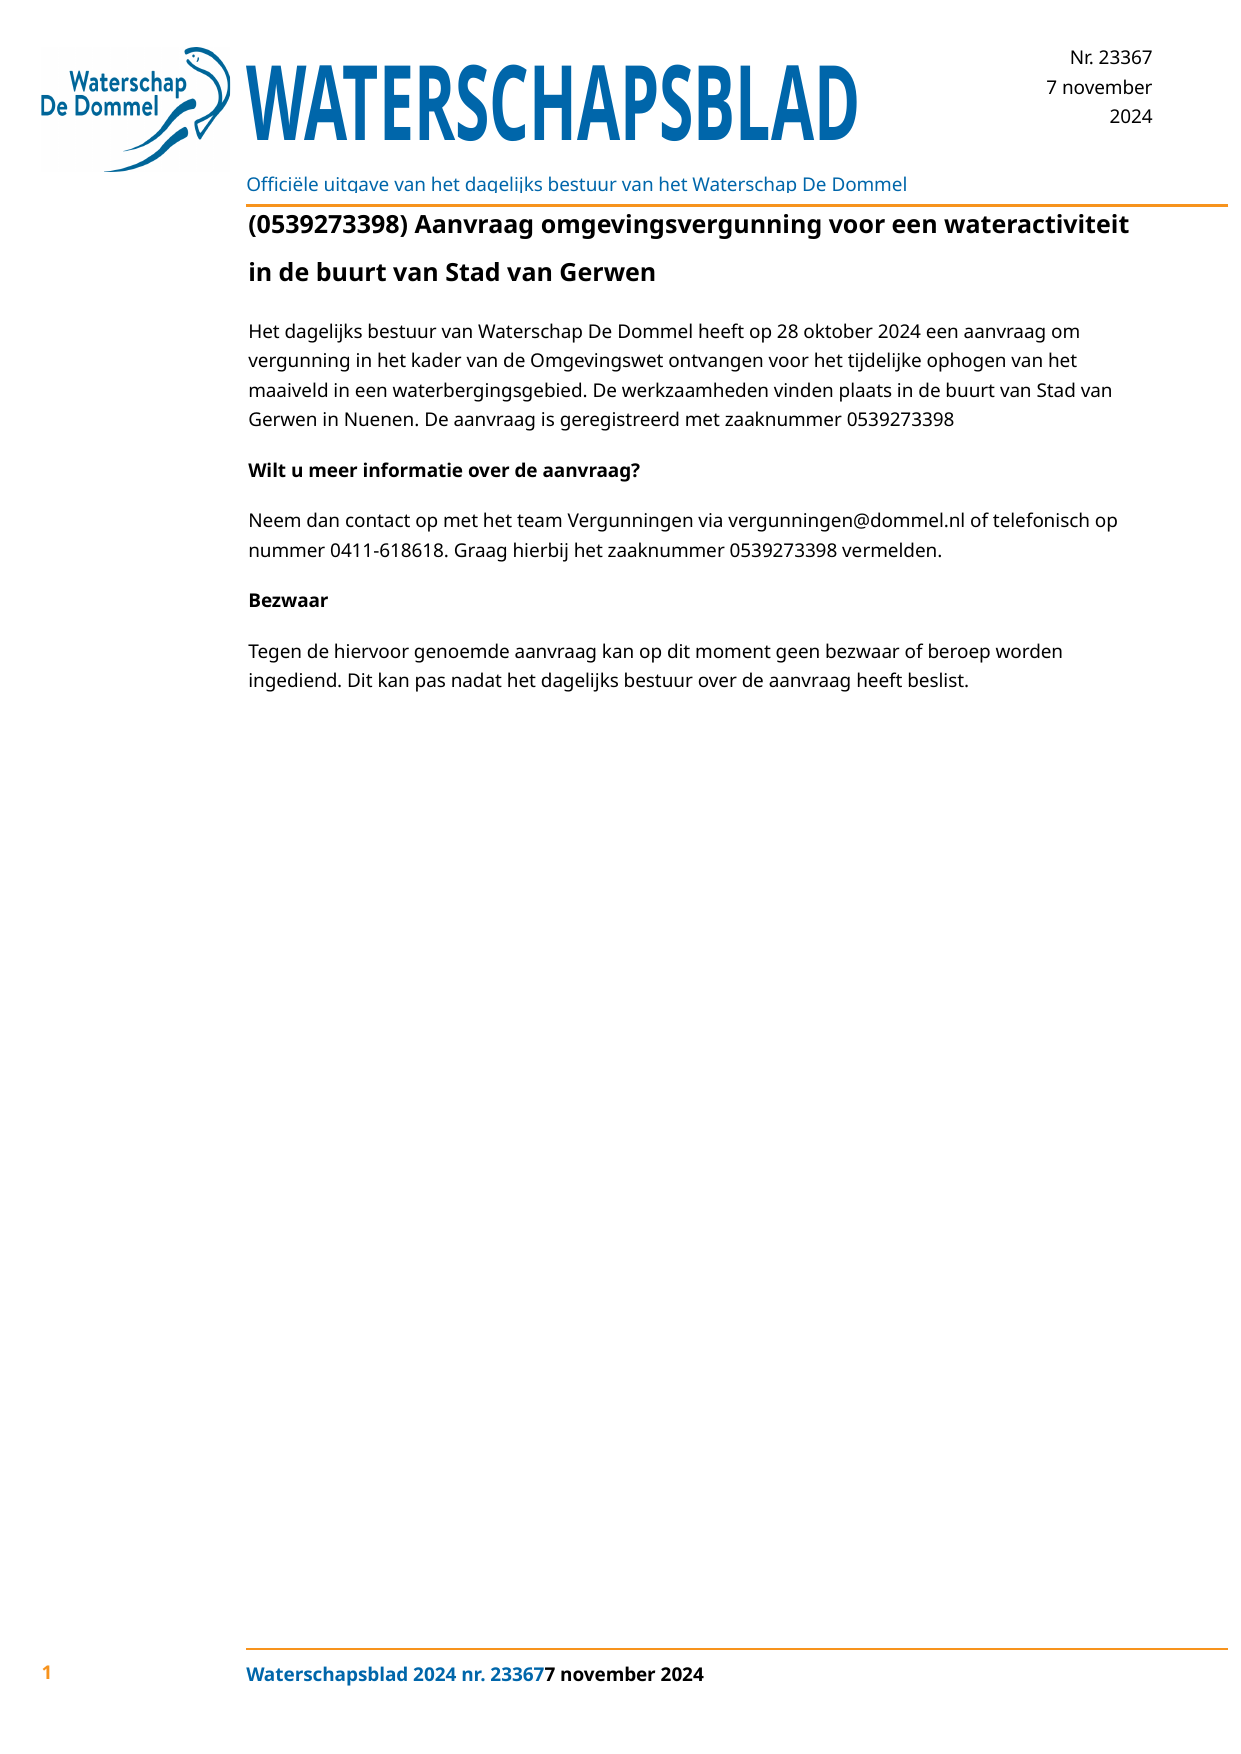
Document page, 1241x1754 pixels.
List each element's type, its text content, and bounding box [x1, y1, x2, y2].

picture [45, 99, 51, 111]
text Bezwaar [248, 587, 1152, 613]
text Het dagelijks bestuur van Waterschap De Dommel heeft op 28 oktober 2024 een aanvraag om vergunning in het kader van de Omgevingswet ontvangen voor het tijdelijke ophogen van het maaiveld in een waterbergingsgebied. De werkzaamheden vinden plaats in de buurt van Stad van Gerwen in Nuenen. De aanvraag is geregistreerd met zaaknummer 0539273398 [248, 318, 1152, 432]
picture [204, 47, 231, 76]
picture [41, 47, 231, 172]
text Neem dan contact op met het team Vergunningen via vergunningen@dommel.nl of telefonisch op nummer 0411-618618. Graag hierbij het zaaknummer 0539273398 vermelden. [248, 507, 1152, 563]
text Tegen de hiervoor genoemde aanvraag kan op dit moment geen bezwaar of beroep worden ingediend. Dit kan pas nadat het dagelijks bestuur over de aanvraag heeft beslist. [248, 638, 1152, 693]
picture [198, 118, 210, 131]
text Wilt u meer informatie over de aanvraag? [248, 457, 1152, 483]
text (0539273398) Aanvraag omgevingsvergunning voor een wateractiviteit in de buurt van Stad van Gerwen [248, 207, 1152, 288]
